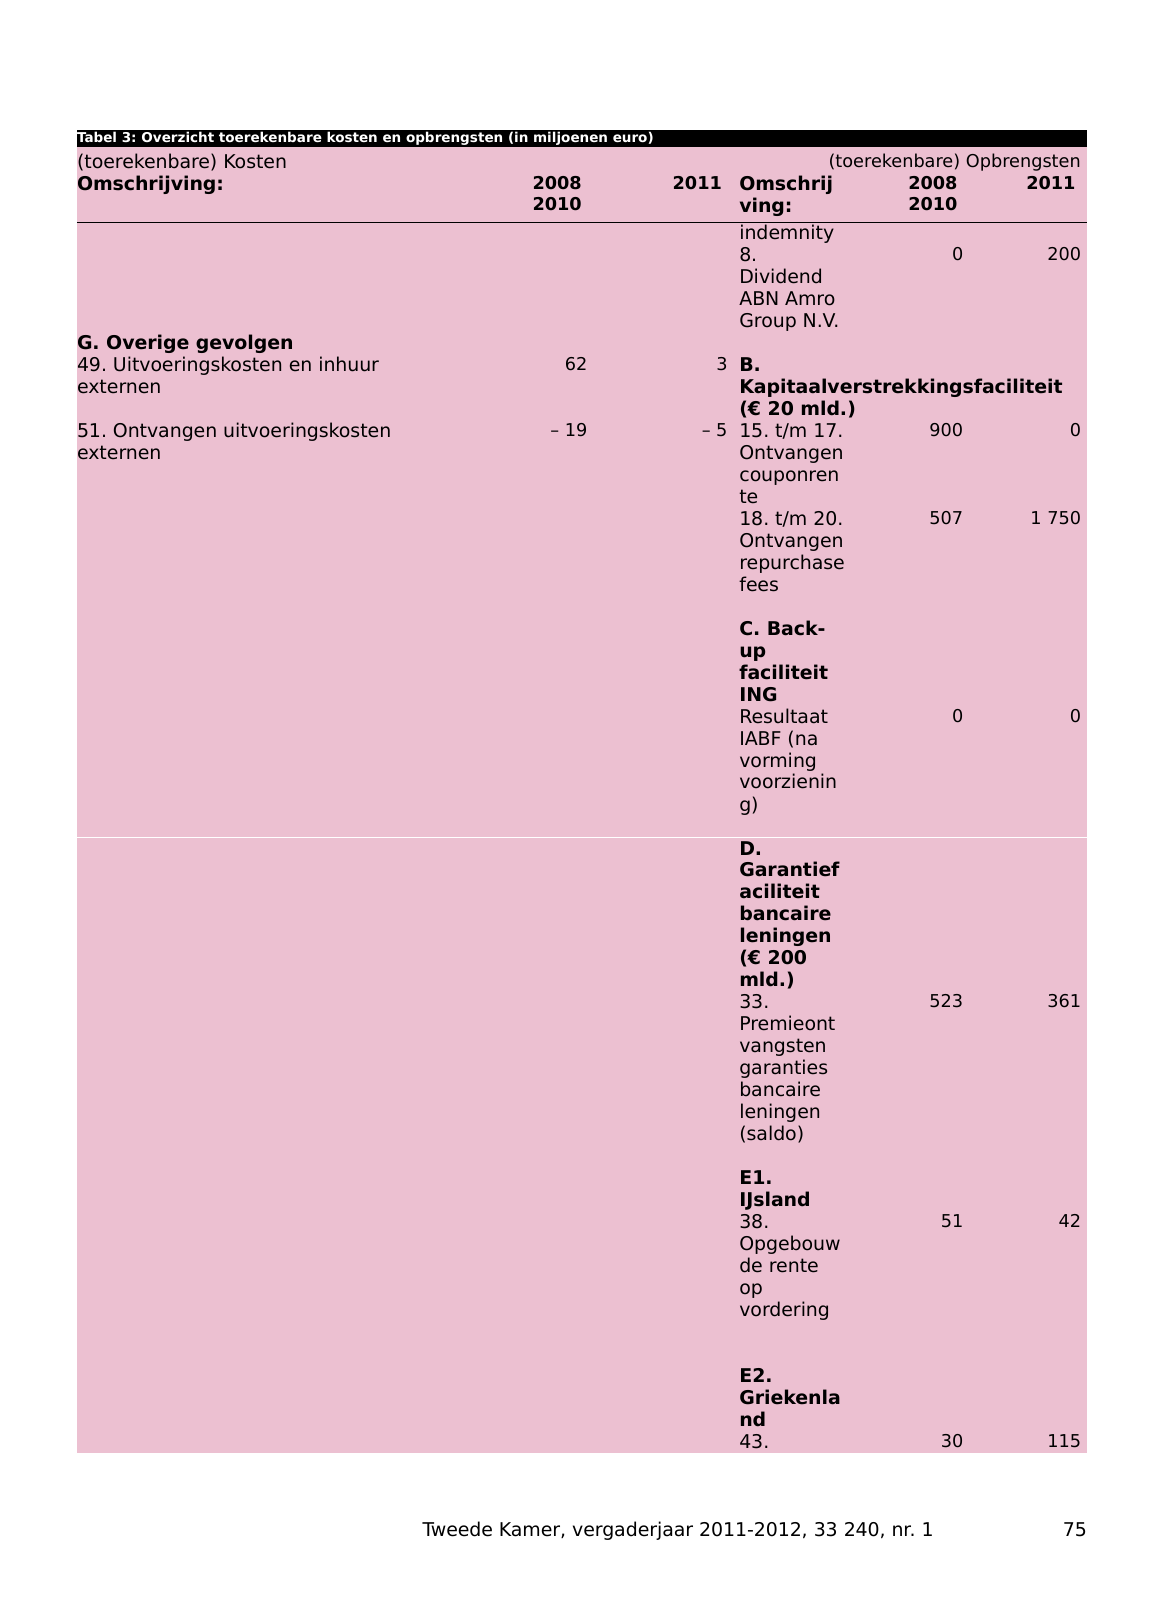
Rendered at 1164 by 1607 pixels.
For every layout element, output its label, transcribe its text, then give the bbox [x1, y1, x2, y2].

table_cell 0 [851, 244, 969, 332]
table_cell 8. Dividend ABN Amro Group N.V. [733, 244, 851, 332]
table_cell [593, 815, 733, 837]
table_cell [453, 706, 593, 815]
table_cell – 5 [593, 420, 733, 508]
table_cell [453, 1211, 593, 1321]
table_cell 18. t/m 20. Ontvangen repurchase fees [733, 508, 851, 596]
table_cell [77, 508, 453, 596]
table_cell [733, 1343, 851, 1365]
table_cell [851, 618, 969, 706]
table_cell [969, 1365, 1087, 1431]
table_cell [851, 332, 969, 354]
table_cell [453, 1167, 593, 1211]
table_cell [77, 1167, 453, 1211]
table_cell 33. Premieontvangsten garanties bancaire leningen (saldo) [733, 991, 851, 1145]
table_cell [453, 1365, 593, 1431]
table_cell – 19 [453, 420, 593, 508]
table_cell 2008 2010 [851, 173, 969, 222]
table_cell 523 [851, 991, 969, 1145]
table_cell indemnity [733, 223, 851, 244]
table_cell 2011 [593, 173, 733, 222]
table_cell [969, 223, 1087, 244]
table_cell E1. IJsland [733, 1167, 851, 1211]
table_cell [77, 706, 453, 815]
table_cell [77, 1431, 453, 1453]
table_cell [593, 1343, 733, 1365]
table_cell 2011 [969, 173, 1087, 222]
table_cell [77, 991, 453, 1145]
table_cell [453, 1343, 593, 1365]
table_cell [733, 596, 851, 618]
table_cell 507 [851, 508, 969, 596]
table_cell [851, 1145, 969, 1167]
table_cell 51. Ontvangen uitvoeringskosten externen [77, 420, 453, 508]
table_cell 1 750 [969, 508, 1087, 596]
table_cell [453, 1145, 593, 1167]
table_cell 900 [851, 420, 969, 508]
table_cell C. Back-up faciliteit ING [733, 618, 851, 706]
table_cell Omschrijving: [733, 173, 851, 222]
table_cell [77, 1343, 453, 1365]
table_cell [453, 838, 593, 991]
table_cell [77, 223, 453, 244]
table_cell [969, 815, 1087, 837]
table_cell [733, 332, 851, 354]
table_cell [453, 1431, 593, 1453]
table_cell [969, 1167, 1087, 1211]
table_cell [77, 1321, 453, 1343]
table_cell 115 [969, 1431, 1087, 1453]
table_cell [593, 1365, 733, 1431]
table_cell [453, 991, 593, 1145]
table_cell 361 [969, 991, 1087, 1145]
table_cell [969, 1145, 1087, 1167]
table_cell [593, 244, 733, 332]
table_cell [733, 1321, 851, 1343]
table_cell [453, 244, 593, 332]
table_cell [453, 223, 593, 244]
table_cell [77, 1145, 453, 1167]
table_cell 43. [733, 1431, 851, 1453]
table_cell 42 [969, 1211, 1087, 1321]
table_cell [453, 508, 593, 596]
table_cell 0 [969, 706, 1087, 815]
table_cell 0 [851, 706, 969, 815]
table_cell [453, 815, 593, 837]
table_cell [593, 618, 733, 706]
table_cell [851, 1321, 969, 1343]
table_header Tabel 3: Overzicht toerekenbare kosten en opbrengsten (in miljoenen euro) [77, 130, 1087, 146]
table_cell [851, 1167, 969, 1211]
table_cell [593, 1211, 733, 1321]
table_cell Omschrijving: [77, 173, 453, 222]
table_cell D. Garantiefaciliteit bancaire leningen (€ 200 mld.) [733, 838, 851, 991]
table_cell 15. t/m 17. Ontvangen couponrente [733, 420, 851, 508]
table_cell [77, 244, 453, 332]
table_cell [969, 1321, 1087, 1343]
table_cell E2. Griekenland [733, 1365, 851, 1431]
table_cell [593, 991, 733, 1145]
table_cell [969, 596, 1087, 618]
table_cell [593, 223, 733, 244]
table_cell [969, 1343, 1087, 1365]
table_cell [593, 706, 733, 815]
table_cell [453, 596, 593, 618]
table_cell 3 [593, 354, 733, 420]
table_cell 30 [851, 1431, 969, 1453]
table_cell [851, 596, 969, 618]
table_cell [969, 618, 1087, 706]
table_cell [851, 815, 969, 837]
table_cell [77, 815, 453, 837]
table_cell [77, 838, 453, 991]
table_cell [733, 815, 851, 837]
table_cell [593, 1321, 733, 1343]
table_cell [77, 1211, 453, 1321]
table_cell [851, 1343, 969, 1365]
table_cell [593, 1145, 733, 1167]
table_cell [851, 838, 969, 991]
table_cell B. Kapitaalverstrekkingsfaciliteit (€ 20 mld.) [733, 354, 1087, 420]
table_cell 2008 2010 [453, 173, 593, 222]
table_cell [733, 1145, 851, 1167]
table_cell (toerekenbare) Opbrengsten [733, 147, 1087, 173]
table_cell (toerekenbare) Kosten [77, 147, 733, 173]
table_cell [453, 618, 593, 706]
table_cell [593, 1431, 733, 1453]
table_cell [593, 332, 733, 354]
table_cell [77, 618, 453, 706]
table_cell G. Overige gevolgen [77, 332, 593, 354]
table_cell [593, 1167, 733, 1211]
table_cell [593, 508, 733, 596]
table_cell [77, 1365, 453, 1431]
table_cell Resultaat IABF (na vorming voorziening) [733, 706, 851, 815]
table_cell [851, 223, 969, 244]
table_cell [969, 838, 1087, 991]
table_cell [453, 1321, 593, 1343]
table_cell [851, 1365, 969, 1431]
table_cell 0 [969, 420, 1087, 508]
table_cell 62 [453, 354, 593, 420]
table_cell 38. Opgebouwde rente op vordering [733, 1211, 851, 1321]
table_cell 51 [851, 1211, 969, 1321]
table_cell [593, 838, 733, 991]
table_cell [969, 332, 1087, 354]
table_cell [77, 596, 453, 618]
table_cell [593, 596, 733, 618]
table_cell 200 [969, 244, 1087, 332]
table_cell 49. Uitvoeringskosten en inhuur externen [77, 354, 453, 420]
